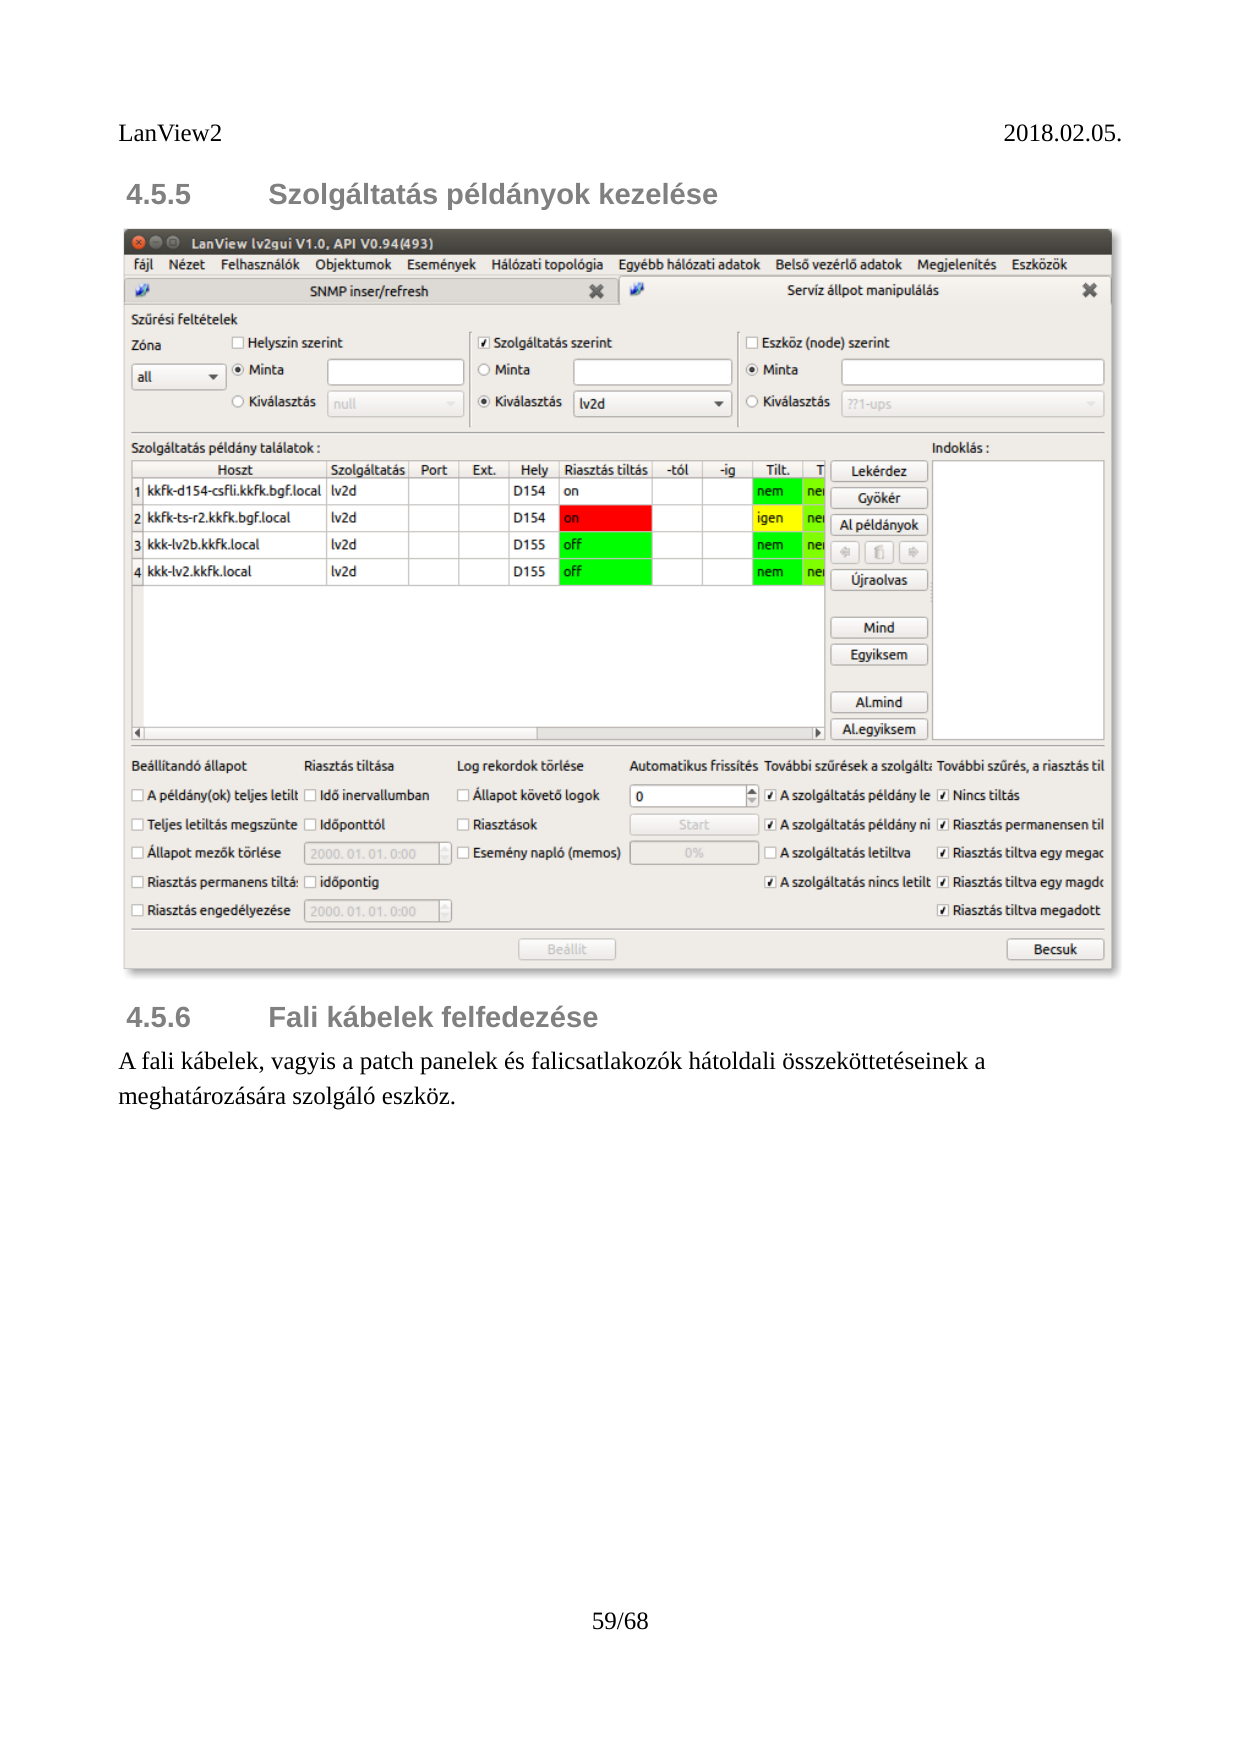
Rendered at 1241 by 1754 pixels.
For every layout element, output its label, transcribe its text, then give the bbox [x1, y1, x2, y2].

text A fali kábelek, vagyis a patch panelek és falicsatlakozók hátoldali összeköttetéseinek a meghatározására szolgáló eszköz. [118, 1046, 1122, 1109]
subtitle Szolgáltatás példányok kezelése [118, 177, 1122, 211]
picture [118, 223, 1123, 980]
subtitle Fali kábelek felfedezése [118, 1000, 1122, 1034]
